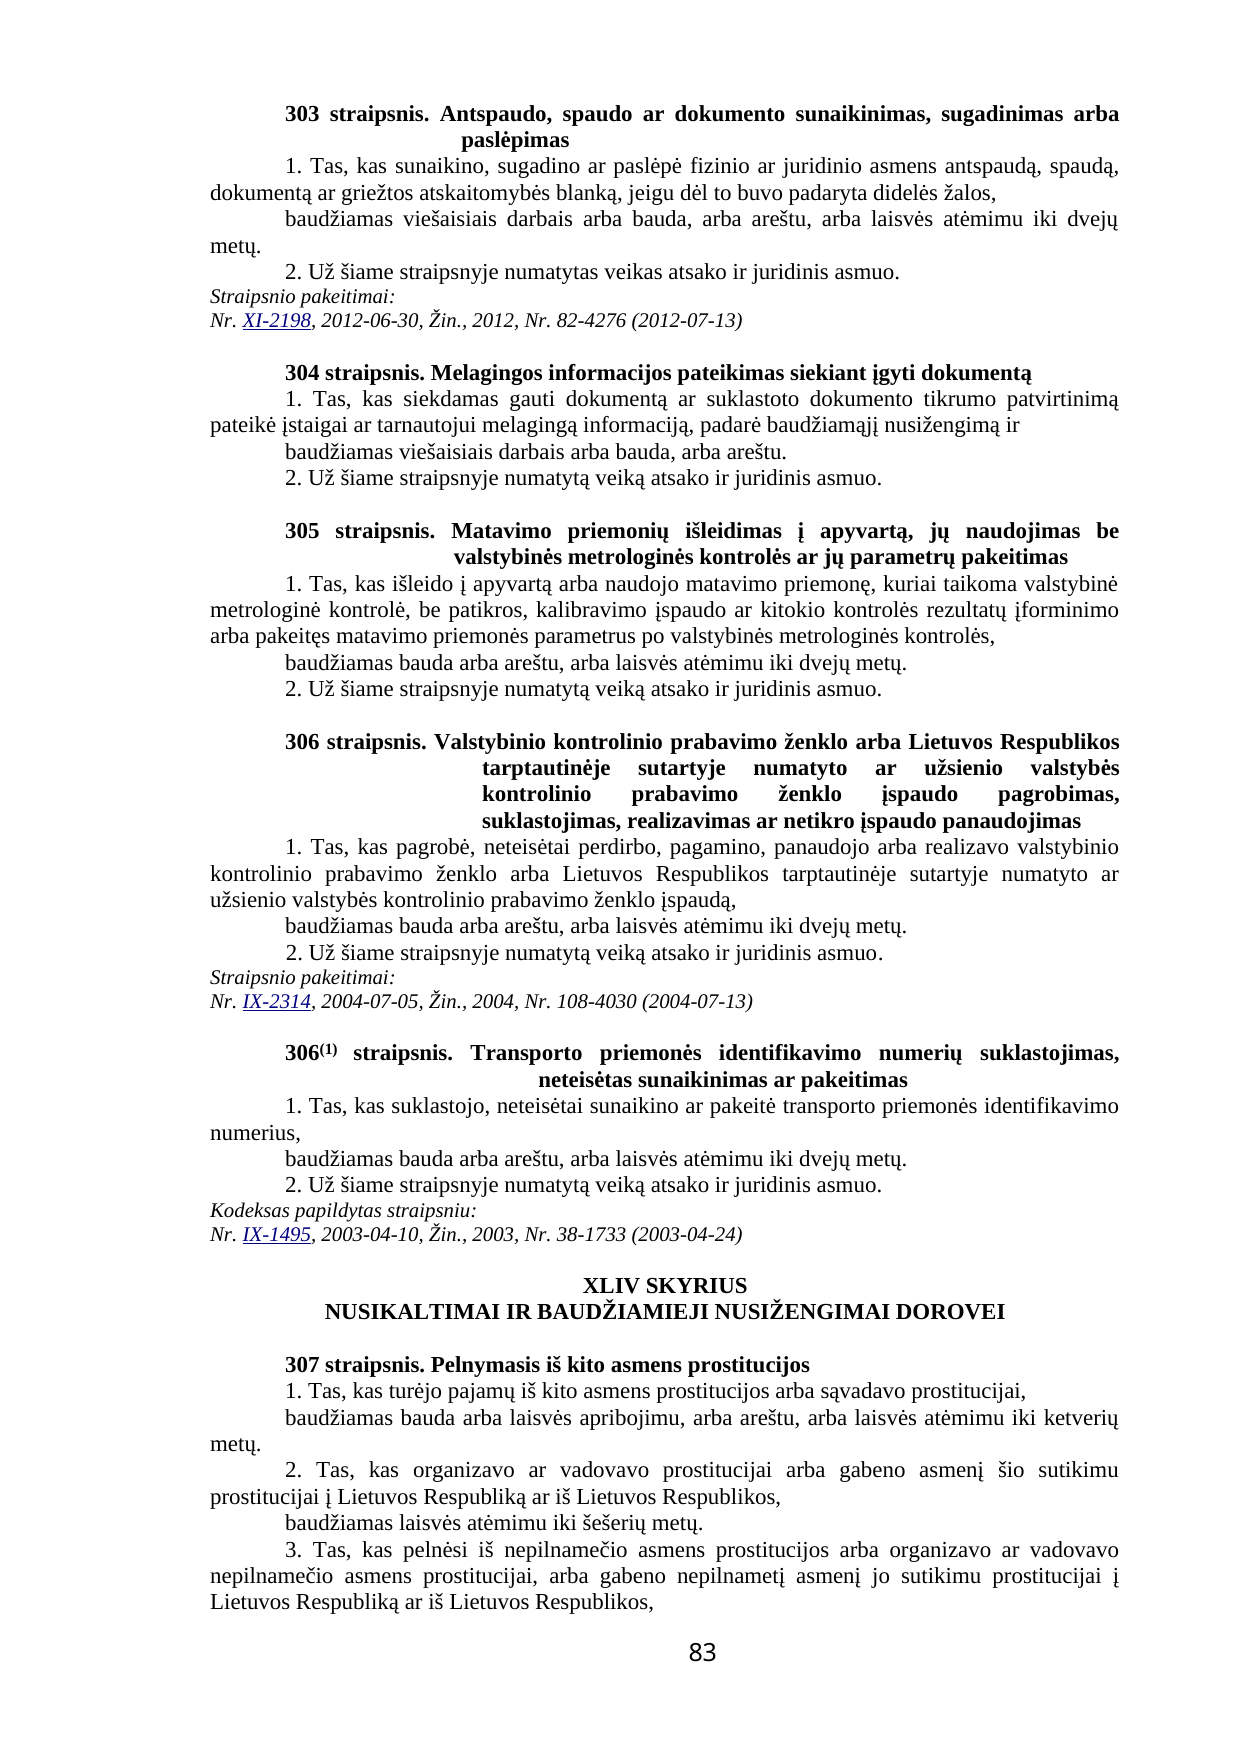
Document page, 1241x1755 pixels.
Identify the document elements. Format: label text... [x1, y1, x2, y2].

text 306(1) straipsnis. Transporto priemonės identifikavimo numerių suklastojimas, neteisėtas sunaikinimas ar pakeitimas [285, 1039, 1120, 1092]
text Nr. IX-1495, 2003-04-10, Žin., 2003, Nr. 38-1733 (2003-04-24) [210, 1222, 1120, 1246]
text Straipsnio pakeitimai: [210, 284, 1120, 308]
text 305 straipsnis. Matavimo priemonių išleidimas į apyvartą, jų naudojimas be valstybinės metrologinės kontrolės ar jų parametrų pakeitimas [285, 517, 1120, 570]
text 2. Už šiame straipsnyje numatytas veikas atsako ir juridinis asmuo. [210, 258, 1120, 284]
text 1. Tas, kas siekdamas gauti dokumentą ar suklastoto dokumento tikrumo patvirtinimą pateikė įstaigai ar tarnautojui melagingą informaciją, padarė baudžiamąjį nusižengimą ir [210, 385, 1120, 438]
text 1. Tas, kas sunaikino, sugadino ar paslėpė fizinio ar juridinio asmens antspaudą, spaudą, dokumentą ar griežtos atskaitomybės blanką, jeigu dėl to buvo padaryta didelės žalos, [210, 153, 1120, 205]
text Kodeksas papildytas straipsniu: [210, 1198, 1120, 1222]
text Straipsnio pakeitimai: [210, 965, 1120, 989]
text baudžiamas viešaisiais darbais arba bauda, arba areštu. [210, 438, 1120, 464]
text Nr. XI-2198, 2012-06-30, Žin., 2012, Nr. 82-4276 (2012-07-13) [210, 308, 1120, 332]
text baudžiamas bauda arba laisvės apribojimu, arba areštu, arba laisvės atėmimu iki ketverių metų. [210, 1404, 1120, 1457]
text 2. Už šiame straipsnyje numatytą veiką atsako ir juridinis asmuo. [210, 939, 1106, 965]
text baudžiamas laisvės atėmimu iki šešerių metų. [210, 1509, 1120, 1536]
text baudžiamas viešaisiais darbais arba bauda, arba areštu, arba laisvės atėmimu iki dvejų metų. [210, 205, 1120, 258]
text 2. Už šiame straipsnyje numatytą veiką atsako ir juridinis asmuo. [210, 464, 1120, 491]
text baudžiamas bauda arba areštu, arba laisvės atėmimu iki dvejų metų. [210, 912, 1120, 939]
text 2. Už šiame straipsnyje numatytą veiką atsako ir juridinis asmuo. [210, 675, 1120, 701]
text 3. Tas, kas pelnėsi iš nepilnamečio asmens prostitucijos arba organizavo ar vadovavo nepilnamečio asmens prostitucijai, arba gabeno nepilnametį asmenį jo sutikimu prostitucijai į Lietuvos Respubliką ar iš Lietuvos Respublikos, [210, 1536, 1120, 1615]
text 303 straipsnis. Antspaudo, spaudo ar dokumento sunaikinimas, sugadinimas arba paslėpimas [285, 100, 1120, 153]
text 1. Tas, kas turėjo pajamų iš kito asmens prostitucijos arba sąvadavo prostitucijai, [210, 1377, 1120, 1404]
text 1. Tas, kas suklastojo, neteisėtai sunaikino ar pakeitė transporto priemonės identifikavimo numerius, [210, 1092, 1120, 1145]
text 2. Tas, kas organizavo ar vadovavo prostitucijai arba gabeno asmenį šio sutikimu prostitucijai į Lietuvos Respubliką ar iš Lietuvos Respublikos, [210, 1457, 1120, 1509]
text 306 straipsnis. Valstybinio kontrolinio prabavimo ženklo arba Lietuvos Respublikos tarptautinėje sutartyje numatyto ar užsienio valstybės kontrolinio prabavimo ženklo įspaudo pagrobimas, suklastojimas, realizavimas ar netikro įspaudo panaudojimas [285, 728, 1120, 833]
text 304 straipsnis. Melagingos informacijos pateikimas siekiant įgyti dokumentą [285, 359, 1120, 385]
text 307 straipsnis. Pelnymasis iš kito asmens prostitucijos [210, 1351, 1120, 1377]
text baudžiamas bauda arba areštu, arba laisvės atėmimu iki dvejų metų. [210, 1145, 1120, 1171]
text 1. Tas, kas išleido į apyvartą arba naudojo matavimo priemonę, kuriai taikoma valstybinė metrologinė kontrolė, be patikros, kalibravimo įspaudo ar kitokio kontrolės rezultatų įforminimo arba pakeitęs matavimo priemonės parametrus po valstybinės metrologinės kontrolės, [210, 570, 1120, 649]
subtitle 1. Tas, kas pagrobė, neteisėtai perdirbo, pagamino, panaudojo arba realizavo valstybinio kontrolinio prabavimo ženklo arba Lietuvos Respublikos tarptautinėje sutartyje numatyto ar užsienio valstybės kontrolinio prabavimo ženklo įspaudą, [210, 833, 1120, 912]
text 2. Už šiame straipsnyje numatytą veiką atsako ir juridinis asmuo. [210, 1171, 1120, 1198]
text Nr. IX-2314, 2004-07-05, Žin., 2004, Nr. 108-4030 (2004-07-13) [210, 989, 1120, 1013]
text baudžiamas bauda arba areštu, arba laisvės atėmimu iki dvejų metų. [210, 649, 1120, 675]
text NUSIKALTIMAI IR BAUDŽIAMIEJI NUSIŽENGIMAI DOROVEI [210, 1298, 1120, 1325]
subtitle XLIV SKYRIUS [210, 1272, 1120, 1298]
